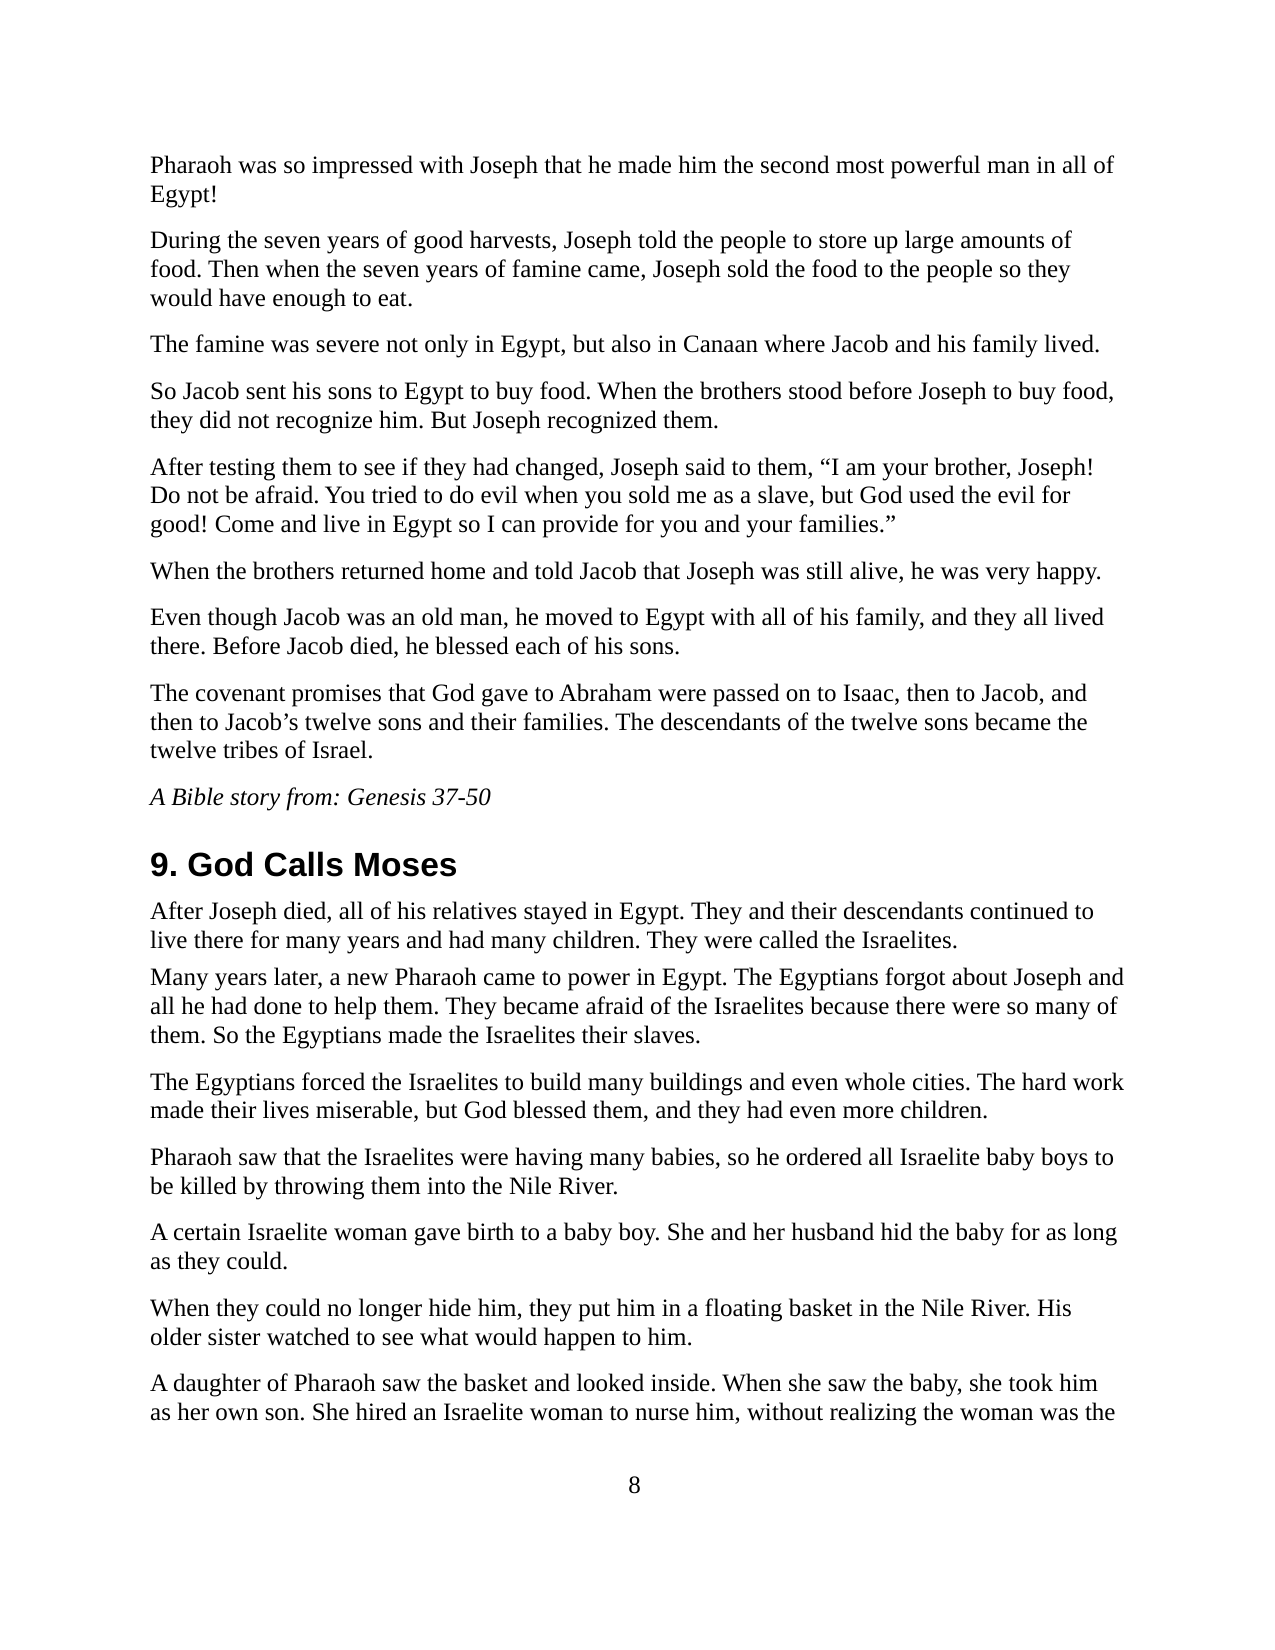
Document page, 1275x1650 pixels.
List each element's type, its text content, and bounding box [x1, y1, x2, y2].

text When the brothers returned home and told Jacob that Joseph was still alive, he was very happy. [150, 556, 1125, 584]
subtitle 9. God Calls Moses [150, 845, 1125, 883]
text Even though Jacob was an old man, he moved to Egypt with all of his family, and they all lived there. Before Jacob died, he blessed each of his sons. [150, 602, 1125, 660]
text A daughter of Pharaoh saw the basket and looked inside. When she saw the baby, she took him as her own son. She hired an Israelite woman to nurse him, without realizing the woman was the [150, 1368, 1125, 1426]
text Many years later, a new Pharaoh came to power in Egypt. The Egyptians forgot about Joseph and all he had done to help them. They became afraid of the Israelites because there were so many of them. So the Egyptians made the Israelites their slaves. [150, 962, 1125, 1049]
text A Bible story from: Genesis 37-50 [150, 782, 1125, 811]
text After testing them to see if they had changed, Joseph said to them, “I am your brother, Joseph! Do not be afraid. You tried to do evil when you sold me as a slave, but God used the evil for good! Come and live in Egypt so I can provide for you and your families.” [150, 452, 1125, 538]
text The covenant promises that God gave to Abraham were passed on to Isaac, then to Jacob, and then to Jacob’s twelve sons and their families. The descendants of the twelve sons became the twelve tribes of Israel. [150, 678, 1125, 764]
text Pharaoh was so impressed with Joseph that he made him the second most powerful man in all of Egypt! [150, 150, 1125, 207]
text Pharaoh saw that the Israelites were having many babies, so he ordered all Israelite baby boys to be killed by throwing them into the Nile River. [150, 1142, 1125, 1199]
text When they could no longer hide him, they put him in a floating basket in the Nile River. His older sister watched to see what would happen to him. [150, 1293, 1125, 1350]
text During the seven years of good harvests, Joseph told the people to store up large amounts of food. Then when the seven years of famine came, Joseph sold the food to the people so they would have enough to eat. [150, 225, 1125, 312]
text The famine was severe not only in Egypt, but also in Canaan where Jacob and his family lived. [150, 329, 1125, 358]
text A certain Israelite woman gave birth to a baby boy. She and her husband hid the baby for as long as they could. [150, 1217, 1125, 1275]
text After Joseph died, all of his relatives stayed in Egypt. They and their descendants continued to live there for many years and had many children. They were called the Israelites. [150, 896, 1125, 953]
text So Jacob sent his sons to Egypt to buy food. When the brothers stood before Joseph to buy food, they did not recognize him. But Joseph recognized them. [150, 376, 1125, 434]
text The Egyptians forced the Israelites to build many buildings and even whole cities. The hard work made their lives miserable, but God blessed them, and they had even more children. [150, 1067, 1125, 1124]
